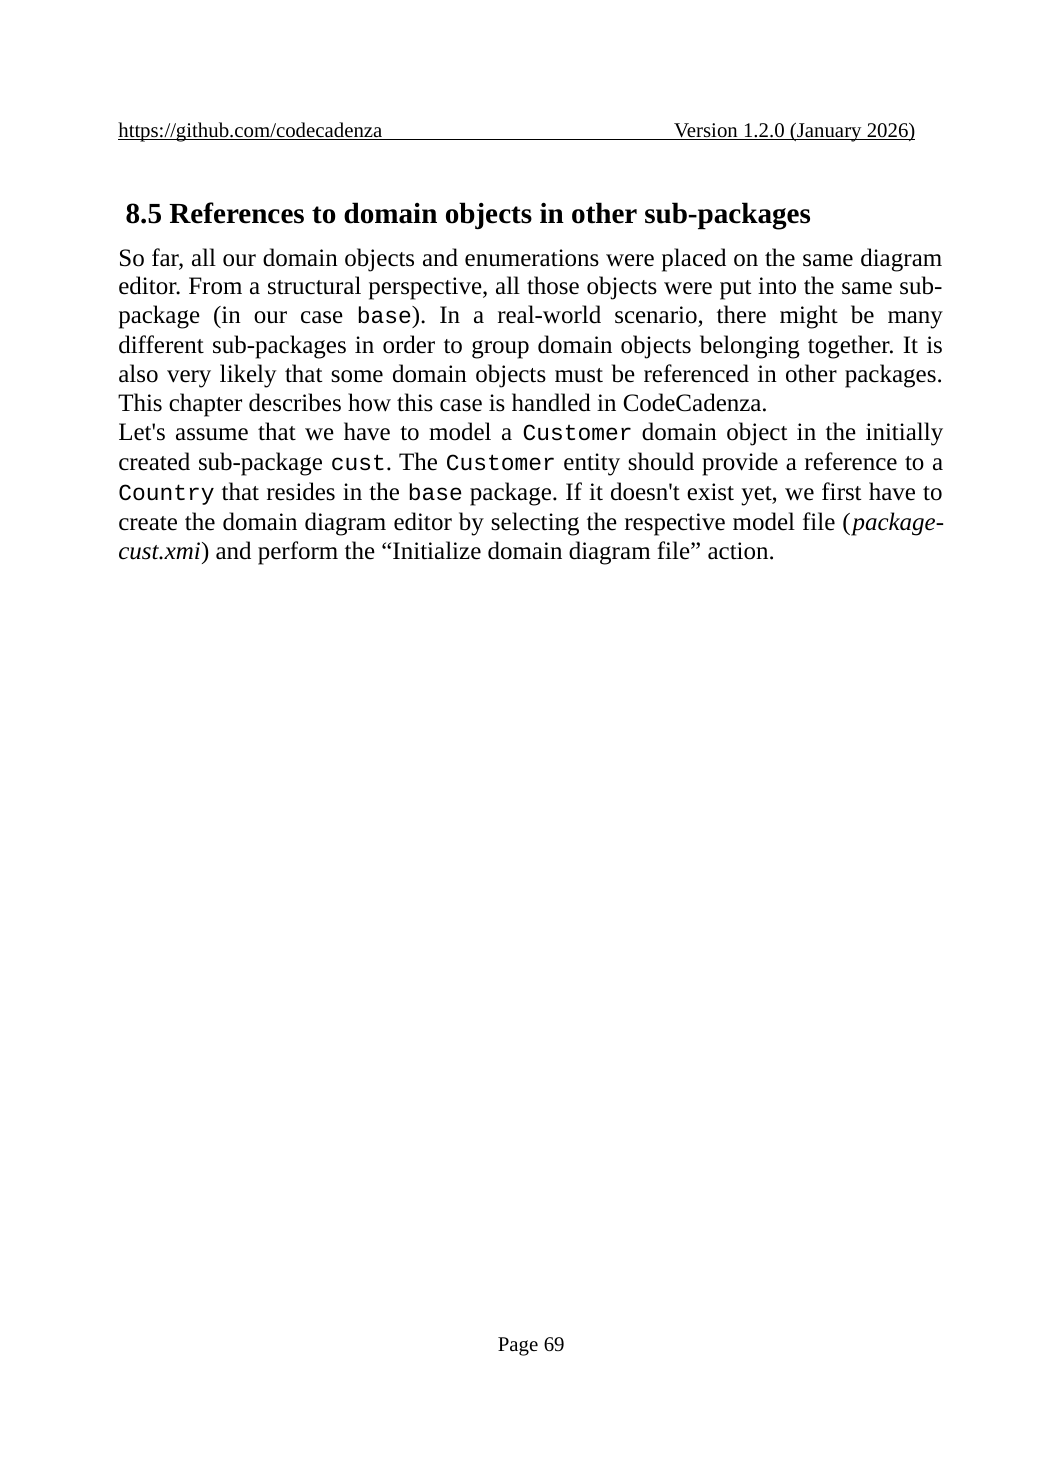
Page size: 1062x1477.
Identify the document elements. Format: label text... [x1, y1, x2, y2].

subtitle References to domain objects in other sub-packages [118, 197, 944, 230]
text So far, all our domain objects and enumerations were placed on the same diagram editor. From a structural perspective, all those objects were put into the same sub-package (in our case base). In a real-world scenario, there might be many different sub-packages in order to group domain objects belonging together. It is also very likely that some domain objects must be referenced in other packages. This chapter describes how this case is handled in CodeCadenza. [118, 243, 944, 417]
text Let's assume that we have to model a Customer domain object in the initially created sub-package cust. The Customer entity should provide a reference to a Country that resides in the base package. If it doesn't exist yet, we first have to create the domain diagram editor by selecting the respective model file (package-cust.xmi) and perform the “Initialize domain diagram file” action. [118, 417, 944, 565]
